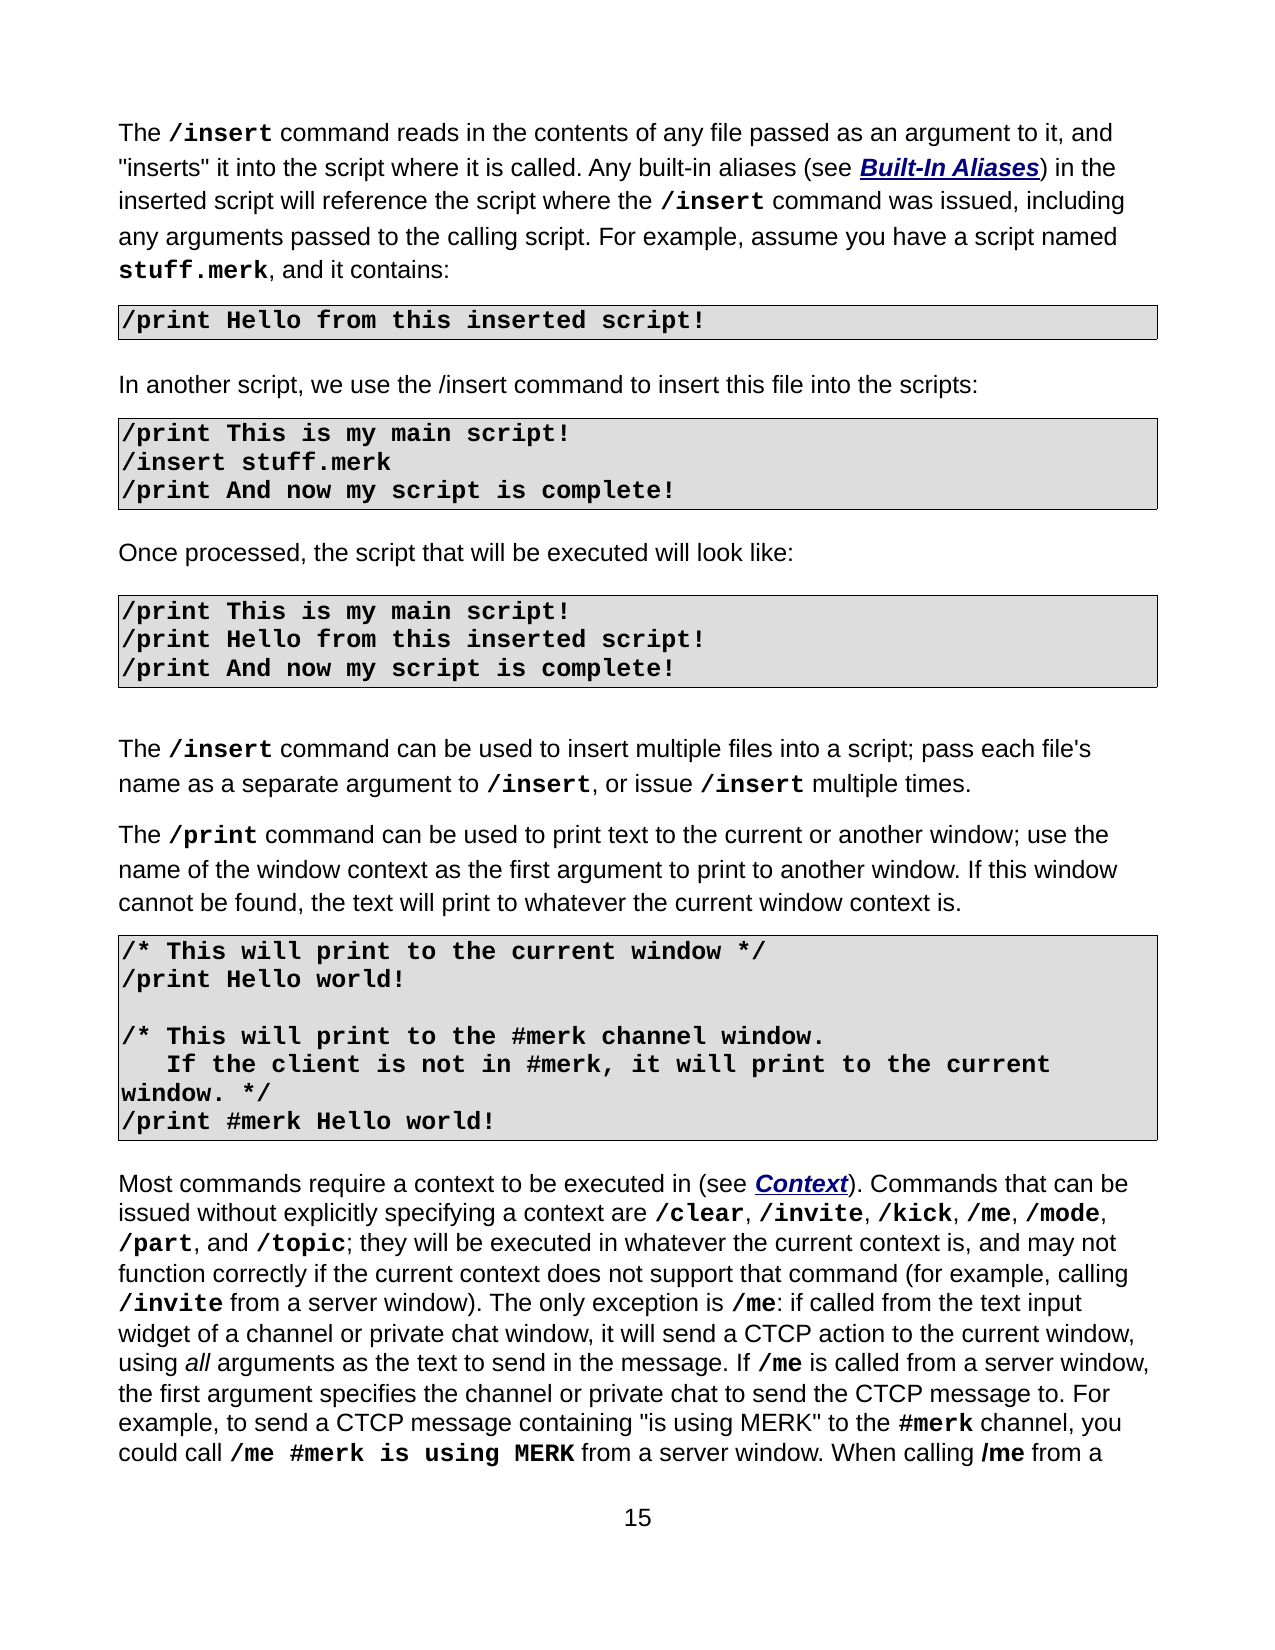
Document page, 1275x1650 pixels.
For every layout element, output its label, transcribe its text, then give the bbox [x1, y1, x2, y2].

table_header /print Hello from this inserted script! [119, 306, 1157, 339]
text The /insert command reads in the contents of any file passed as an argument to it, and "inserts" it into the script where it is called. Any built-in aliases (see Built-In Aliases) in the inserted script will reference the script where the /insert command was issued, including any arguments passed to the calling script. For example, assume you have a script named stuff.merk, and it contains: [118, 118, 1157, 286]
table_header /print This is my main script! /insert stuff.merk /print And now my script is complete! [119, 419, 1157, 509]
text Most commands require a context to be executed in (see Context). Commands that can be issued without explicitly specifying a context are /clear, /invite, /kick, /me, /mode, /part, and /topic; they will be executed in whatever the current context is, and may not function correctly if the current context does not support that command (for example, calling /invite from a server window). The only exception is /me: if called from the text input widget of a channel or private chat window, it will send a CTCP action to the current window, using all arguments as the text to send in the message. If /me is called from a server window, the first argument specifies the channel or private chat to send the CTCP message to. For example, to send a CTCP message containing "is using MERK" to the #merk channel, you could call /me #merk is using MERK from a server window. When calling /me from a [118, 1169, 1157, 1469]
text The /print command can be used to print text to the current or another window; use the name of the window context as the first argument to print to another window. If this window cannot be found, the text will print to whatever the current window context is. [118, 819, 1157, 917]
text The /insert command can be used to insert multiple files into a script; pass each file's name as a separate argument to /insert, or issue /insert multiple times. [118, 734, 1157, 800]
table_header /* This will print to the current window */ /print Hello world! /* This will print to the #merk channel window. If the client is not in #merk, it will print to the current window. */ /print #merk Hello world! [119, 936, 1157, 1140]
text Once processed, the script that will be executed will look like: [118, 538, 1157, 567]
table_header /print This is my main script! /print Hello from this inserted script! /print And now my script is complete! [119, 596, 1157, 687]
text In another script, we use the /insert command to insert this file into the scripts: [118, 370, 1157, 399]
